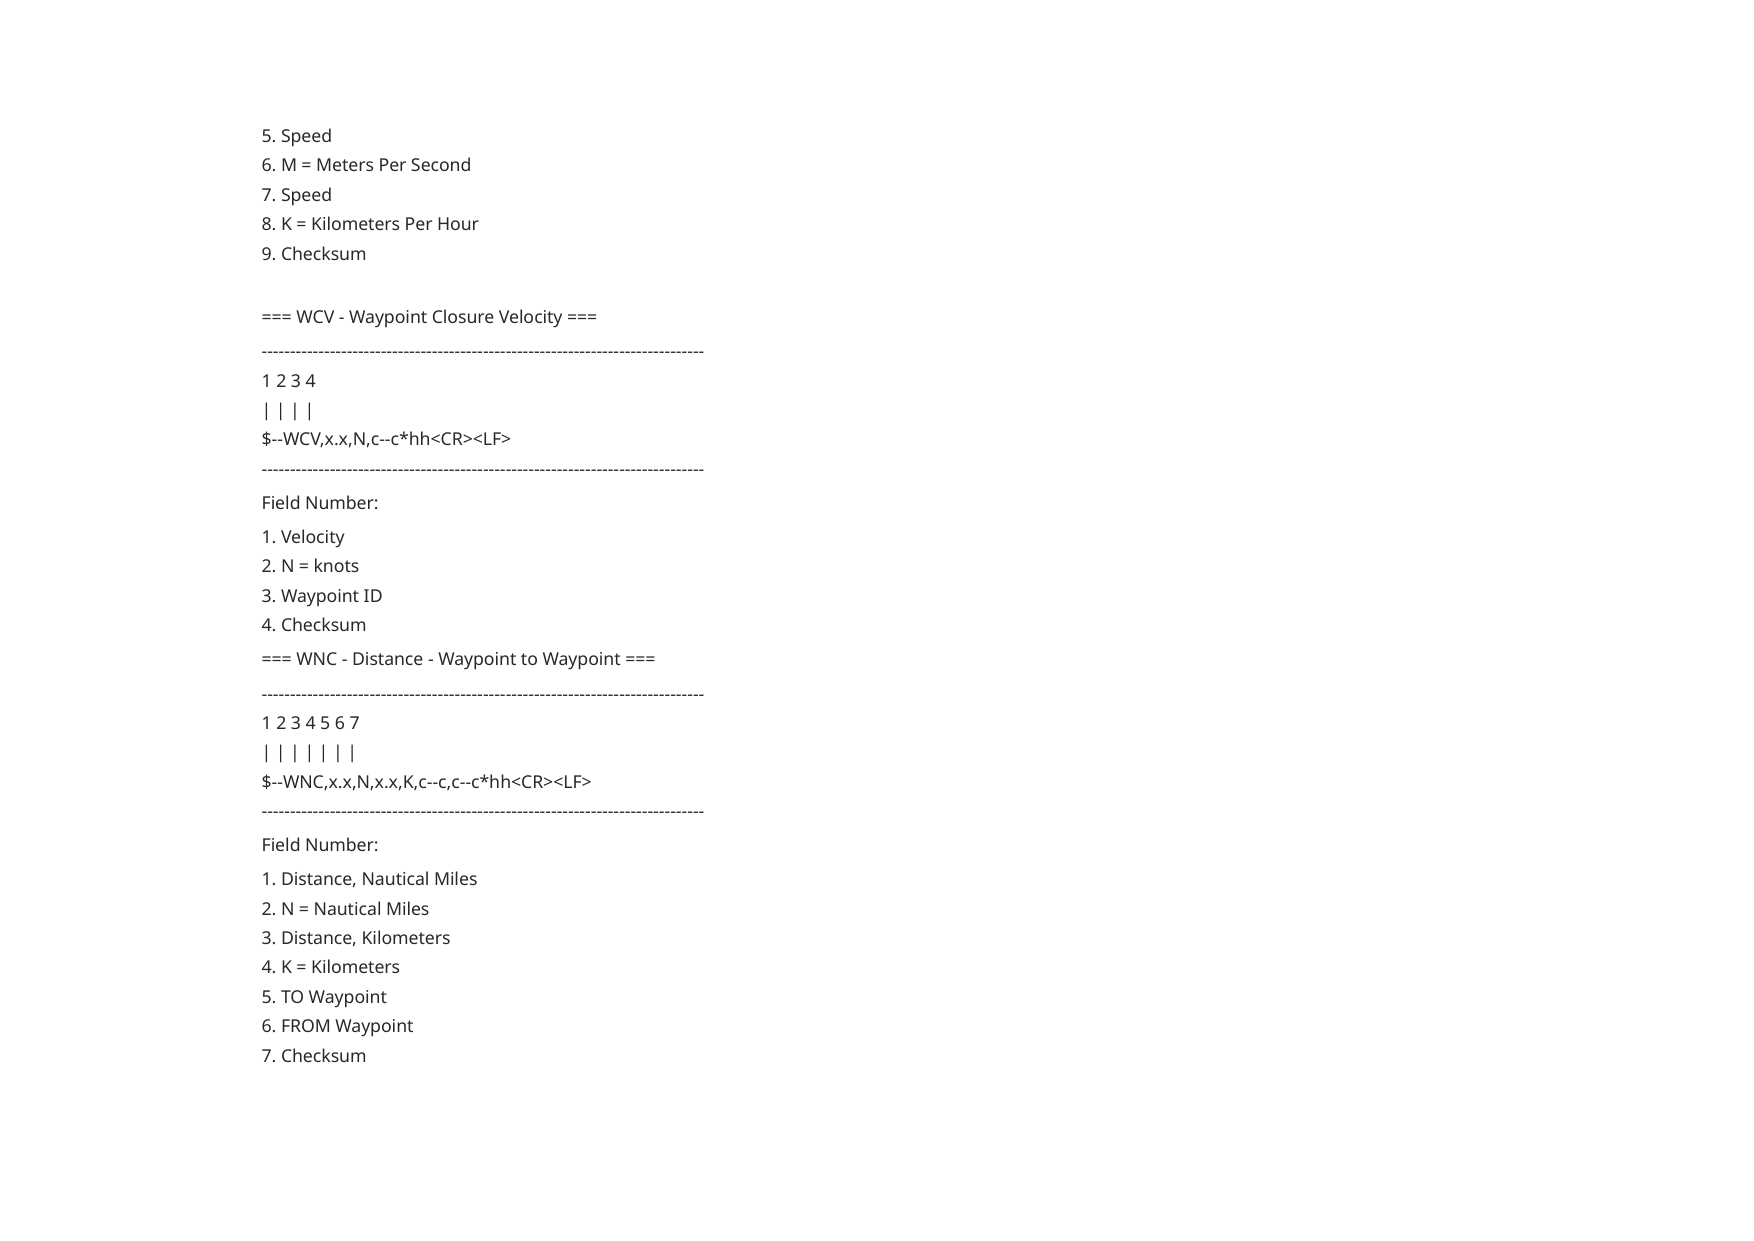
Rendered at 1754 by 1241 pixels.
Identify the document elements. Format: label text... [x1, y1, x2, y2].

table_cell 7. Checksum [261, 1038, 1636, 1067]
table_cell [118, 236, 261, 265]
table_cell [118, 1008, 261, 1038]
table_cell [118, 671, 261, 676]
table_cell [118, 118, 261, 147]
table_cell 7. Speed [261, 177, 1636, 206]
table_cell 8. K = Kilometers Per Hour [261, 206, 1636, 236]
table_cell [118, 793, 261, 822]
table_cell [118, 1038, 261, 1067]
table_cell [118, 861, 261, 891]
table_cell [118, 891, 261, 920]
table_cell $--WNC,x.x,N,x.x,K,c--c,c--c*hh<CR><LF> [261, 764, 1636, 793]
table_cell [261, 1072, 1636, 1077]
table_cell [118, 514, 261, 519]
table_cell [118, 177, 261, 206]
table_cell 5. TO Waypoint [261, 979, 1636, 1008]
table_cell [118, 641, 261, 671]
table_cell [118, 578, 261, 607]
table_cell ------------------------------------------------------------------------------ [261, 793, 1636, 822]
table_cell 4. K = Kilometers [261, 950, 1636, 979]
table_cell Field Number: [261, 827, 1636, 857]
table_cell [118, 519, 261, 548]
table_cell [118, 265, 261, 270]
table_cell 1 2 3 4 5 6 7 [261, 705, 1636, 734]
table_cell | | | | | | | [261, 734, 1636, 764]
table_cell [118, 333, 261, 363]
table_cell 1. Velocity [261, 519, 1636, 548]
table_cell [118, 363, 261, 392]
table_cell [118, 421, 261, 451]
table_cell [261, 671, 1636, 676]
table_cell [118, 270, 261, 328]
table_cell [118, 329, 261, 333]
table_cell [118, 676, 261, 705]
table_cell [118, 823, 261, 827]
table_cell 1. Distance, Nautical Miles [261, 861, 1636, 891]
table_cell [261, 514, 1636, 519]
table_cell [118, 950, 261, 979]
table_cell 5. Speed [261, 118, 1636, 147]
table_cell 9. Checksum [261, 236, 1636, 265]
table_cell [118, 827, 261, 857]
table_cell [118, 857, 261, 861]
table_cell [118, 485, 261, 514]
table_cell [261, 637, 1636, 641]
table_cell [118, 920, 261, 949]
table_cell 2. N = Nautical Miles [261, 891, 1636, 920]
table_cell [261, 1067, 1636, 1072]
table_cell [261, 1077, 1636, 1106]
table_cell [118, 1072, 261, 1077]
table_cell [118, 148, 261, 177]
table_cell 2. N = knots [261, 549, 1636, 578]
table_cell [118, 637, 261, 641]
table_cell [261, 857, 1636, 861]
table_cell [118, 764, 261, 793]
table_cell | | | | [261, 392, 1636, 421]
table_cell 4. Checksum [261, 607, 1636, 637]
table_cell [118, 1077, 261, 1106]
table_cell $--WCV,x.x,N,c--c*hh<CR><LF> [261, 421, 1636, 451]
table_cell [118, 549, 261, 578]
table_cell 6. FROM Waypoint [261, 1008, 1636, 1038]
table_cell [261, 329, 1636, 333]
table_cell [118, 705, 261, 734]
table_cell [118, 734, 261, 764]
table_cell 1 2 3 4 [261, 363, 1636, 392]
table_cell ------------------------------------------------------------------------------ [261, 451, 1636, 480]
table_cell [118, 979, 261, 1008]
table_cell 3. Waypoint ID [261, 578, 1636, 607]
table_cell [118, 480, 261, 485]
table_cell [261, 480, 1636, 485]
table_cell [261, 265, 1636, 270]
table_cell [261, 823, 1636, 827]
table_cell Field Number: [261, 485, 1636, 514]
table_cell [118, 451, 261, 480]
table_cell 3. Distance, Kilometers [261, 920, 1636, 949]
table_cell [118, 206, 261, 236]
table_cell === WNC - Distance - Waypoint to Waypoint === [261, 641, 1636, 671]
table_cell === WCV - Waypoint Closure Velocity === [261, 270, 1636, 328]
table_cell ------------------------------------------------------------------------------ [261, 676, 1636, 705]
table_cell [118, 1067, 261, 1072]
table_cell ------------------------------------------------------------------------------ [261, 333, 1636, 363]
table_cell [118, 392, 261, 421]
table_cell [118, 607, 261, 637]
table_cell 6. M = Meters Per Second [261, 148, 1636, 177]
